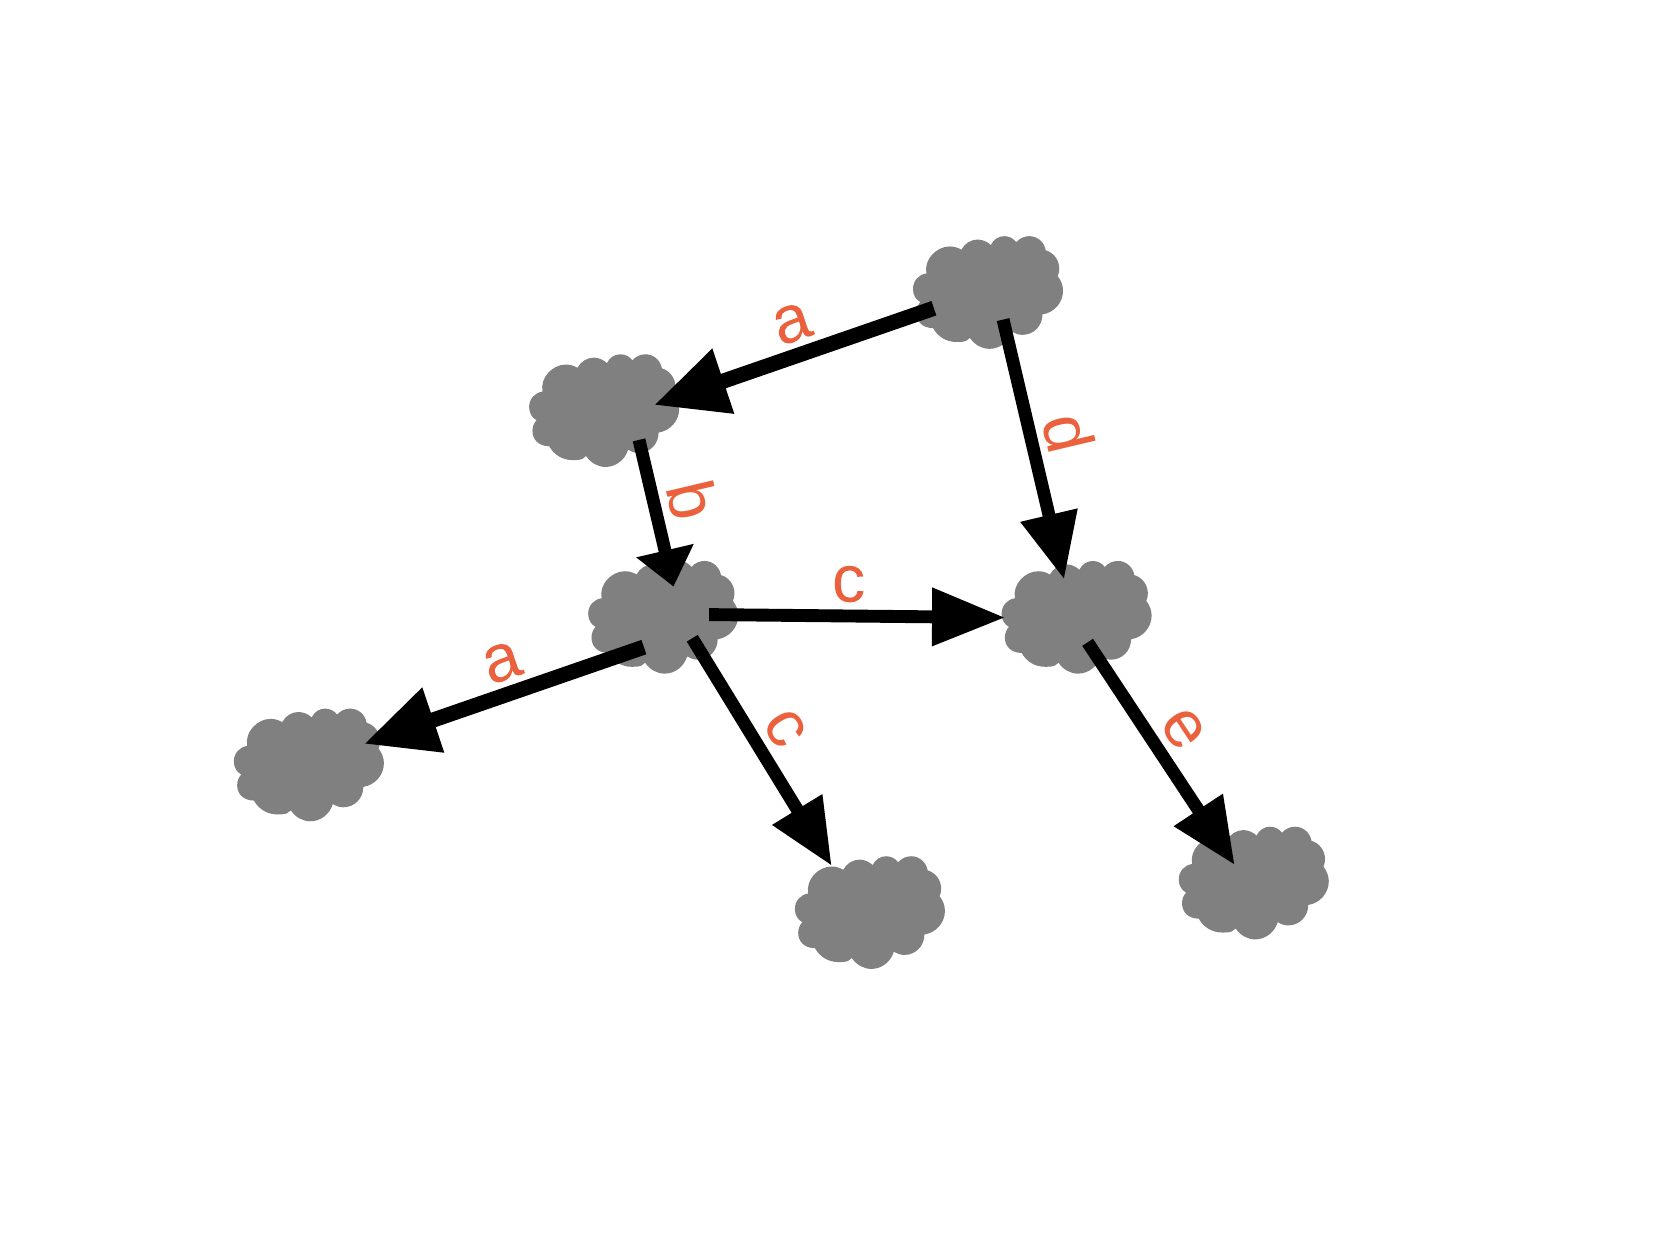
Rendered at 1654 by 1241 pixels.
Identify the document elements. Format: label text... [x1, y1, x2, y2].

text_box b [632, 438, 694, 587]
text_box a [655, 301, 937, 414]
text_box [233, 708, 384, 822]
text_box d [996, 318, 1078, 579]
text_box [1178, 826, 1329, 940]
text_box [529, 354, 680, 467]
text_box a [365, 639, 647, 753]
text_box [794, 856, 945, 969]
text_box c [709, 587, 1004, 647]
text_box [588, 560, 738, 674]
text_box e [1082, 638, 1235, 865]
text_box c [686, 634, 832, 865]
text_box [1001, 560, 1152, 674]
text_box [912, 236, 1064, 349]
